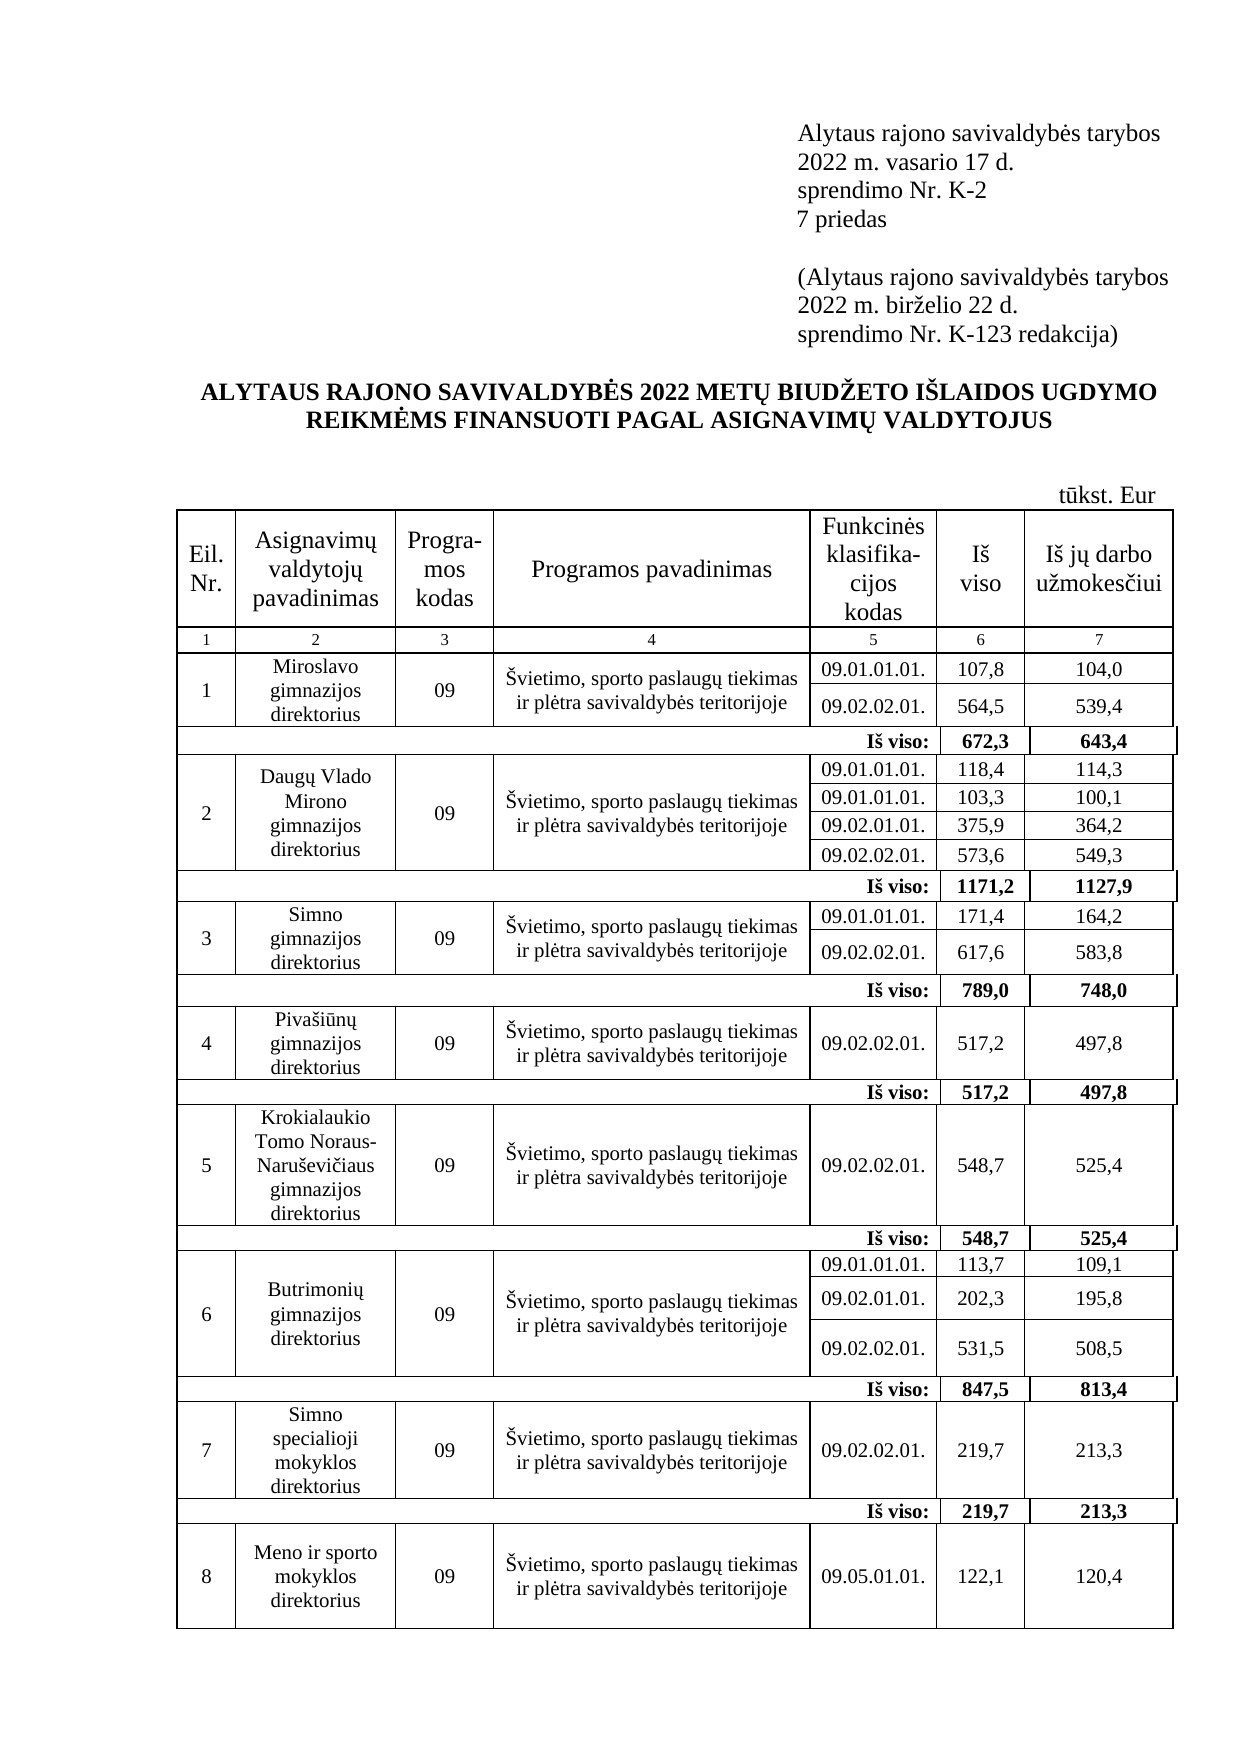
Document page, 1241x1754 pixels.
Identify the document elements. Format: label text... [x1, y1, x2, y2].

table_cell [1196, 1250, 1200, 1276]
table_cell 643,4 [1031, 726, 1176, 754]
table_cell 202,3 [937, 1277, 1024, 1319]
text sprendimo Nr. K-123 redakcija) [177, 319, 1181, 348]
table_cell 531,5 [937, 1320, 1024, 1376]
table_cell [1196, 1006, 1200, 1079]
table_cell [1196, 783, 1200, 811]
table_cell 5 [811, 628, 936, 652]
table_cell [1178, 1498, 1200, 1523]
table_cell [1174, 1276, 1196, 1319]
table_cell 539,4 [1025, 684, 1172, 726]
table_cell 549,3 [1025, 840, 1172, 870]
table_cell 09.01.01.01. [811, 654, 936, 683]
table_cell 103,3 [937, 784, 1024, 811]
table_cell 525,4 [1031, 1225, 1176, 1250]
table_cell 3 [396, 628, 493, 652]
table_cell 7 [1025, 628, 1172, 652]
table_cell 09.02.02.01. [811, 1320, 936, 1376]
table_cell [1174, 1523, 1196, 1628]
table_cell [1178, 726, 1200, 754]
table_header [1177, 509, 1196, 553]
table_cell [1174, 1401, 1196, 1498]
table_cell [1174, 1250, 1196, 1276]
table_cell 09.01.01.01. [811, 1251, 936, 1276]
text ALYTAUS RAJONO SAVIVALDYBĖS 2022 METŲ BIUDŽETO IŠLAIDOS UGDYMO REIKMĖMS FINANSUOTI PAGAL ASIGNAVIMŲ VALDYTOJUS [177, 377, 1181, 434]
table_header Iš viso [937, 511, 1024, 626]
table_header Iš jų darbo užmokesčiui [1025, 511, 1172, 626]
table_cell Švietimo, sporto paslaugų tiekimas ir plėtra savivaldybės teritorijoje [494, 1007, 809, 1079]
table_cell 114,3 [1025, 755, 1172, 782]
table_cell Iš viso: [178, 1080, 940, 1104]
table_cell 2 [178, 755, 235, 870]
table_cell [1174, 754, 1196, 782]
table_cell Švietimo, sporto paslaugų tiekimas ir plėtra savivaldybės teritorijoje [494, 654, 809, 726]
table_cell 497,8 [1031, 1079, 1176, 1104]
table_cell 548,7 [937, 1105, 1024, 1225]
table_cell 548,7 [941, 1226, 1029, 1250]
table_cell 789,0 [941, 975, 1029, 1006]
table_cell [1178, 974, 1200, 1006]
text Alytaus rajono savivaldybės tarybos [177, 118, 1181, 147]
table_cell Simno gimnazijos direktorius [236, 902, 395, 974]
table_cell 672,3 [941, 727, 1029, 754]
table_cell 219,7 [937, 1402, 1024, 1498]
text tūkst. Eur [1058, 480, 1181, 509]
table_cell 09.01.01.01. [811, 902, 936, 929]
table_cell 213,3 [1025, 1402, 1172, 1498]
table_cell 107,8 [937, 654, 1024, 683]
table_cell 09.02.02.01. [811, 1105, 936, 1225]
table_cell [1196, 929, 1200, 974]
table_cell 104,0 [1025, 654, 1172, 683]
table_cell Iš viso: [178, 727, 940, 754]
table_cell 583,8 [1025, 930, 1172, 974]
table_cell Butrimonių gimnazijos direktorius [236, 1251, 395, 1376]
table_cell 517,2 [937, 1007, 1024, 1079]
table_cell [1196, 1319, 1200, 1376]
table_cell [1174, 929, 1196, 974]
table_cell Iš viso: [178, 975, 940, 1006]
table_cell 8 [178, 1524, 235, 1628]
table_cell 09.02.02.01. [811, 930, 936, 974]
table_cell [1196, 901, 1200, 929]
table_cell 813,4 [1031, 1376, 1176, 1401]
table_cell [1174, 1104, 1196, 1225]
table_cell 1171,2 [941, 871, 1029, 901]
table_cell [1174, 811, 1196, 839]
table_cell Krokialaukio Tomo Noraus-Naruševičiaus gimnazijos direktorius [236, 1105, 395, 1225]
table_cell 09.01.01.01. [811, 755, 936, 782]
table_cell 1127,9 [1031, 870, 1176, 901]
table_cell Iš viso: [178, 871, 940, 901]
table_cell 4 [494, 628, 809, 652]
table_cell [1174, 839, 1196, 870]
table_cell Švietimo, sporto paslaugų tiekimas ir plėtra savivaldybės teritorijoje [494, 902, 809, 974]
table_cell [1196, 1276, 1200, 1319]
table_cell 09.02.02.01. [811, 840, 936, 870]
table_cell 195,8 [1025, 1277, 1172, 1319]
table_cell 847,5 [941, 1377, 1029, 1401]
table_cell [1196, 1104, 1200, 1225]
table_cell 364,2 [1025, 812, 1172, 839]
text 7 priedas [796, 204, 1181, 233]
table_cell 09 [396, 1402, 493, 1498]
table_cell Daugų Vlado Mirono gimnazijos direktorius [236, 755, 395, 870]
table_cell 748,0 [1031, 974, 1176, 1006]
table_cell 09 [396, 654, 493, 726]
table_cell 09.02.01.01. [811, 1277, 936, 1319]
table_cell 375,9 [937, 812, 1024, 839]
table_header Funkcinės klasifika-cijos kodas [811, 511, 936, 626]
table_cell 564,5 [937, 684, 1024, 726]
table_cell [1196, 553, 1200, 626]
table_cell [1196, 652, 1200, 683]
text sprendimo Nr. K-2 [177, 176, 1181, 204]
table_cell [1196, 839, 1200, 870]
table_cell Miroslavo gimnazijos direktorius [236, 654, 395, 726]
table_cell 09.01.01.01. [811, 784, 936, 811]
table_cell [1174, 652, 1196, 683]
table_cell 219,7 [941, 1499, 1029, 1523]
table_cell Simno specialioji mokyklos direktorius [236, 1402, 395, 1498]
table_cell [1196, 626, 1200, 652]
table_cell Iš viso: [178, 1377, 940, 1401]
table_cell 09 [396, 1251, 493, 1376]
table_cell 118,4 [937, 755, 1024, 782]
table_cell 09 [396, 902, 493, 974]
table_cell Švietimo, sporto paslaugų tiekimas ir plėtra savivaldybės teritorijoje [494, 1402, 809, 1498]
table_cell 525,4 [1025, 1105, 1172, 1225]
table_cell [1196, 811, 1200, 839]
table_cell 5 [178, 1105, 235, 1225]
table_cell 6 [937, 628, 1024, 652]
table_header Eil. Nr. [178, 511, 235, 626]
table_cell [1174, 1319, 1196, 1376]
table_cell 09.02.02.01. [811, 1007, 936, 1079]
table_cell 100,1 [1025, 784, 1172, 811]
table_cell [1174, 1006, 1196, 1079]
table_cell 517,2 [941, 1080, 1029, 1104]
table_cell Iš viso: [178, 1499, 940, 1523]
table_cell [1174, 683, 1196, 726]
table_cell Švietimo, sporto paslaugų tiekimas ir plėtra savivaldybės teritorijoje [494, 1524, 809, 1628]
table_cell 09.02.01.01. [811, 812, 936, 839]
table_cell 508,5 [1025, 1320, 1172, 1376]
table_cell [1174, 553, 1196, 626]
table_cell 4 [178, 1007, 235, 1079]
table_cell 09 [396, 1007, 493, 1079]
table_cell 573,6 [937, 840, 1024, 870]
table_cell [1178, 1225, 1200, 1250]
table_cell 122,1 [937, 1524, 1024, 1628]
table_cell Meno ir sporto mokyklos direktorius [236, 1524, 395, 1628]
text 2022 m. birželio 22 d. [177, 291, 1181, 319]
table_cell [1178, 870, 1200, 901]
table_cell 09 [396, 1105, 493, 1225]
table_cell 2 [236, 628, 395, 652]
table_cell Iš viso: [178, 1226, 940, 1250]
table_cell Švietimo, sporto paslaugų tiekimas ir plėtra savivaldybės teritorijoje [494, 755, 809, 870]
table_cell 213,3 [1031, 1498, 1176, 1523]
table_cell [1196, 1523, 1200, 1628]
table_cell Švietimo, sporto paslaugų tiekimas ir plėtra savivaldybės teritorijoje [494, 1105, 809, 1225]
table_cell [1196, 754, 1200, 782]
table_cell 09.02.02.01. [811, 1402, 936, 1498]
table_cell 113,7 [937, 1251, 1024, 1276]
table_header Asignavimų valdytojų pavadinimas [236, 511, 395, 626]
table_cell 164,2 [1025, 902, 1172, 929]
table_cell 171,4 [937, 902, 1024, 929]
table_cell [1178, 1079, 1200, 1104]
table_cell 7 [178, 1402, 235, 1498]
table_cell [1196, 1401, 1200, 1498]
table_cell 09.02.02.01. [811, 684, 936, 726]
table_cell 1 [178, 628, 235, 652]
table_header Programos pavadinimas [494, 511, 809, 626]
table_cell [1178, 1376, 1200, 1401]
table_cell 09.05.01.01. [811, 1524, 936, 1628]
table_cell [1196, 683, 1200, 726]
table_cell Pivašiūnų gimnazijos direktorius [236, 1007, 395, 1079]
text (Alytaus rajono savivaldybės tarybos [177, 262, 1181, 291]
table_cell 109,1 [1025, 1251, 1172, 1276]
table_header Progra-mos kodas [396, 511, 493, 626]
table_cell 1 [178, 654, 235, 726]
table_cell 120,4 [1025, 1524, 1172, 1628]
table_cell [1174, 626, 1196, 652]
table_cell [1174, 783, 1196, 811]
table_cell 497,8 [1025, 1007, 1172, 1079]
table_cell 6 [178, 1251, 235, 1376]
table_cell 3 [178, 902, 235, 974]
text 2022 m. vasario 17 d. [177, 147, 1181, 176]
table_cell 09 [396, 755, 493, 870]
table_header [1196, 509, 1200, 553]
table_cell [1174, 901, 1196, 929]
table_cell 09 [396, 1524, 493, 1628]
table_cell Švietimo, sporto paslaugų tiekimas ir plėtra savivaldybės teritorijoje [494, 1251, 809, 1376]
table_cell 617,6 [937, 930, 1024, 974]
